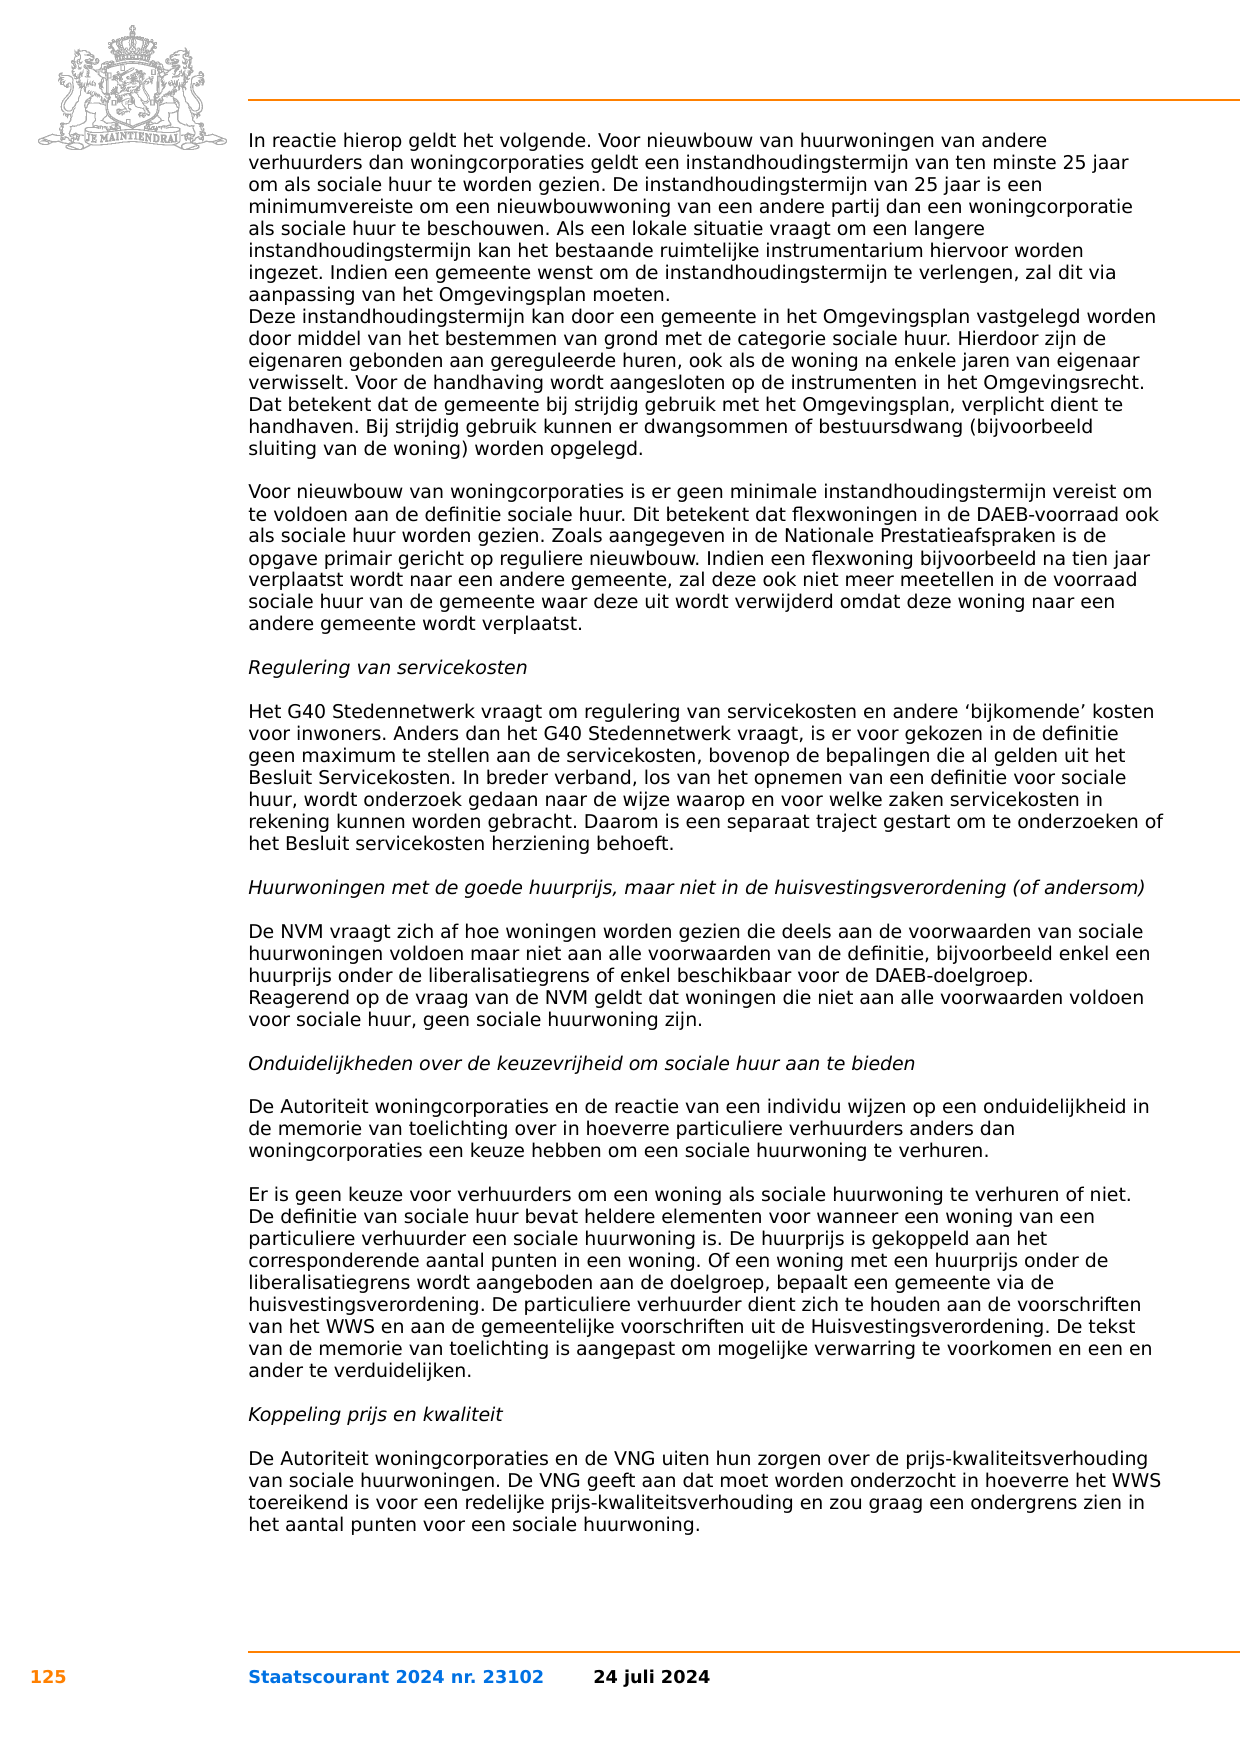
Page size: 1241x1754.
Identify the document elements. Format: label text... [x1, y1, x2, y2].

text De Autoriteit woningcorporaties en de reactie van een individu wijzen op een onduidelijkheid in de memorie van toelichting over in hoeverre particuliere verhuurders anders dan woningcorporaties een keuze hebben om een sociale huurwoning te verhuren. [248, 1096, 1163, 1162]
text Het G40 Stedennetwerk vraagt om regulering van servicekosten en andere ‘bijkomende’ kosten voor inwoners. Anders dan het G40 Stedennetwerk vraagt, is er voor gekozen in de definitie geen maximum te stellen aan de servicekosten, bovenop de bepalingen die al gelden uit het Besluit Servicekosten. In breder verband, los van het opnemen van een definitie voor sociale huur, wordt onderzoek gedaan naar de wijze waarop en voor welke zaken servicekosten in rekening kunnen worden gebracht. Daarom is een separaat traject gestart om te onderzoeken of het Besluit servicekosten herziening behoeft. [248, 701, 1163, 855]
text In reactie hierop geldt het volgende. Voor nieuwbouw van huurwoningen van andere verhuurders dan woningcorporaties geldt een instandhoudingstermijn van ten minste 25 jaar om als sociale huur te worden gezien. De instandhoudingstermijn van 25 jaar is een minimumvereiste om een nieuwbouwwoning van een andere partij dan een woningcorporatie als sociale huur te beschouwen. Als een lokale situatie vraagt om een langere instandhoudingstermijn kan het bestaande ruimtelijke instrumentarium hiervoor worden ingezet. Indien een gemeente wenst om de instandhoudingstermijn te verlengen, zal dit via aanpassing van het Omgevingsplan moeten. [248, 130, 1163, 306]
text De NVM vraagt zich af hoe woningen worden gezien die deels aan de voorwaarden van sociale huurwoningen voldoen maar niet aan alle voorwaarden van de definitie, bijvoorbeeld enkel een huurprijs onder de liberalisatiegrens of enkel beschikbaar voor de DAEB-doelgroep. [248, 921, 1163, 987]
subtitle Regulering van servicekosten [248, 657, 1163, 679]
subtitle Koppeling prijs en kwaliteit [248, 1404, 1163, 1426]
subtitle Onduidelijkheden over de keuzevrijheid om sociale huur aan te bieden [248, 1052, 1163, 1074]
subtitle Huurwoningen met de goede huurprijs, maar niet in de huisvestingsverordening (of andersom) [248, 877, 1163, 899]
text De Autoriteit woningcorporaties en de VNG uiten hun zorgen over de prijs-kwaliteitsverhouding van sociale huurwoningen. De VNG geeft aan dat moet worden onderzocht in hoeverre het WWS toereikend is voor een redelijke prijs-kwaliteitsverhouding en zou graag een ondergrens zien in het aantal punten voor een sociale huurwoning. [248, 1448, 1163, 1536]
text Deze instandhoudingstermijn kan door een gemeente in het Omgevingsplan vastgelegd worden door middel van het bestemmen van grond met de categorie sociale huur. Hierdoor zijn de eigenaren gebonden aan gereguleerde huren, ook als de woning na enkele jaren van eigenaar verwisselt. Voor de handhaving wordt aangesloten op de instrumenten in het Omgevingsrecht. Dat betekent dat de gemeente bij strijdig gebruik met het Omgevingsplan, verplicht dient te handhaven. Bij strijdig gebruik kunnen er dwangsommen of bestuursdwang (bijvoorbeeld sluiting van de woning) worden opgelegd. [248, 306, 1163, 459]
text Reagerend op de vraag van de NVM geldt dat woningen die niet aan alle voorwaarden voldoen voor sociale huur, geen sociale huurwoning zijn. [248, 987, 1163, 1031]
picture [38, 25, 227, 150]
text Er is geen keuze voor verhuurders om een woning als sociale huurwoning te verhuren of niet. De definitie van sociale huur bevat heldere elementen voor wanneer een woning van een particuliere verhuurder een sociale huurwoning is. De huurprijs is gekoppeld aan het corresponderende aantal punten in een woning. Of een woning met een huurprijs onder de liberalisatiegrens wordt aangeboden aan de doelgroep, bepaalt een gemeente via de huisvestingsverordening. De particuliere verhuurder dient zich te houden aan de voorschriften van het WWS en aan de gemeentelijke voorschriften uit de Huisvestingsverordening. De tekst van de memorie van toelichting is aangepast om mogelijke verwarring te voorkomen en een en ander te verduidelijken. [248, 1184, 1163, 1382]
text Voor nieuwbouw van woningcorporaties is er geen minimale instandhoudingstermijn vereist om te voldoen aan de definitie sociale huur. Dit betekent dat flexwoningen in de DAEB-voorraad ook als sociale huur worden gezien. Zoals aangegeven in de Nationale Prestatieafspraken is de opgave primair gericht op reguliere nieuwbouw. Indien een flexwoning bijvoorbeeld na tien jaar verplaatst wordt naar een andere gemeente, zal deze ook niet meer meetellen in de voorraad sociale huur van de gemeente waar deze uit wordt verwijderd omdat deze woning naar een andere gemeente wordt verplaatst. [248, 481, 1163, 635]
